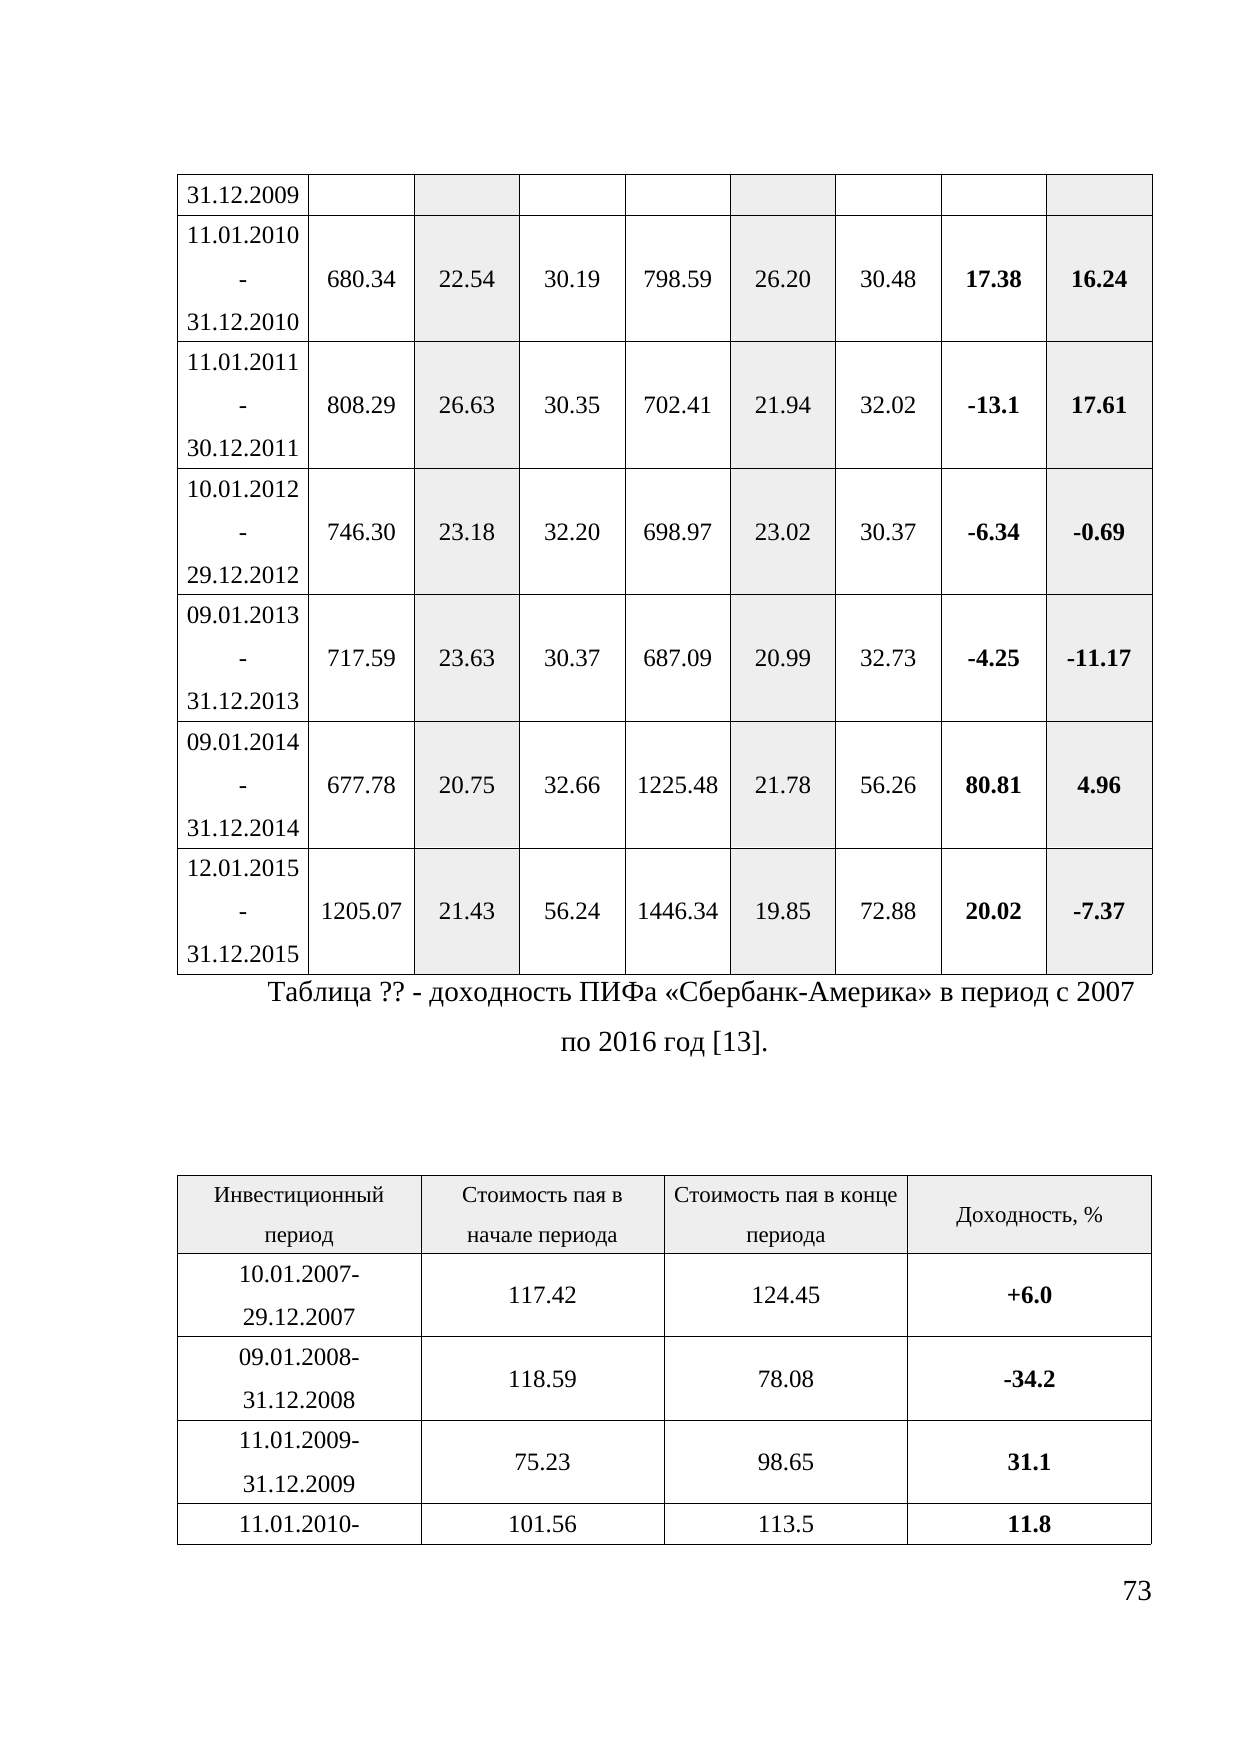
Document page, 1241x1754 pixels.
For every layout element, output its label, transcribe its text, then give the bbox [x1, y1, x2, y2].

table_cell [520, 175, 625, 215]
table_cell 75.23 [422, 1421, 664, 1503]
table_cell 98.65 [665, 1421, 907, 1503]
table_cell 746.30 [309, 469, 414, 594]
table_cell 117.42 [422, 1254, 664, 1336]
table_cell [942, 175, 1046, 215]
table_cell 21.43 [415, 849, 519, 974]
table_cell 21.94 [731, 342, 835, 468]
table_cell [731, 175, 835, 215]
table_cell 11.01.2010- [178, 1504, 421, 1543]
table_cell 31.1 [908, 1421, 1151, 1503]
table_cell 72.88 [836, 849, 941, 974]
table_cell 4.96 [1047, 722, 1152, 847]
table_cell 11.8 [908, 1504, 1151, 1543]
table_cell 32.66 [520, 722, 625, 847]
table_cell 31.12.2009 [178, 175, 308, 215]
table_cell [836, 175, 941, 215]
table_cell 12.01.2015- 31.12.2015 [178, 849, 308, 974]
table_cell 30.37 [836, 469, 941, 594]
table_cell 56.26 [836, 722, 941, 847]
table_cell 11.01.2009- 31.12.2009 [178, 1421, 421, 1503]
table_cell 56.24 [520, 849, 625, 974]
table_cell 22.54 [415, 216, 519, 341]
table_cell 798.59 [626, 216, 730, 341]
table_cell 32.02 [836, 342, 941, 468]
table_cell 17.61 [1047, 342, 1152, 468]
table_cell 687.09 [626, 595, 730, 721]
table_cell 1205.07 [309, 849, 414, 974]
table_cell +6.0 [908, 1254, 1151, 1336]
table_cell 09.01.2008- 31.12.2008 [178, 1337, 421, 1420]
table_cell 21.78 [731, 722, 835, 847]
table_cell 1446.34 [626, 849, 730, 974]
text Таблица ?? - доходность ПИФа «Сбербанк-Америка» в период с 2007 по 2016 год [13]. [177, 975, 1152, 1058]
table_cell 118.59 [422, 1337, 664, 1420]
table_cell -0.69 [1047, 469, 1152, 594]
table_cell 20.99 [731, 595, 835, 721]
table_cell 1225.48 [626, 722, 730, 847]
table_cell 30.35 [520, 342, 625, 468]
table_cell 113.5 [665, 1504, 907, 1543]
table_cell 16.24 [1047, 216, 1152, 341]
table_cell 30.37 [520, 595, 625, 721]
table_cell 80.81 [942, 722, 1046, 847]
table_cell 11.01.2011- 30.12.2011 [178, 342, 308, 468]
table_cell 26.63 [415, 342, 519, 468]
table_cell 30.48 [836, 216, 941, 341]
table_cell [415, 175, 519, 215]
table_cell -7.37 [1047, 849, 1152, 974]
table_cell 680.34 [309, 216, 414, 341]
table_cell 702.41 [626, 342, 730, 468]
table_header Инвестиционный период [178, 1176, 421, 1253]
table_cell 11.01.2010- 31.12.2010 [178, 216, 308, 341]
table_cell -11.17 [1047, 595, 1152, 721]
table_cell 23.63 [415, 595, 519, 721]
table_cell -34.2 [908, 1337, 1151, 1420]
table_cell 101.56 [422, 1504, 664, 1543]
table_cell 09.01.2014- 31.12.2014 [178, 722, 308, 847]
table_cell 677.78 [309, 722, 414, 847]
table_cell 19.85 [731, 849, 835, 974]
table_cell 10.01.2012- 29.12.2012 [178, 469, 308, 594]
table_cell -13.1 [942, 342, 1046, 468]
table_cell 698.97 [626, 469, 730, 594]
table_cell 23.18 [415, 469, 519, 594]
table_header Стоимость пая в конце периода [665, 1176, 907, 1253]
table_cell 10.01.2007- 29.12.2007 [178, 1254, 421, 1336]
table_cell [1047, 175, 1152, 215]
table_cell 32.73 [836, 595, 941, 721]
table_cell 78.08 [665, 1337, 907, 1420]
table_cell 808.29 [309, 342, 414, 468]
table_cell 20.75 [415, 722, 519, 847]
table_cell 30.19 [520, 216, 625, 341]
table_cell -6.34 [942, 469, 1046, 594]
table_cell -4.25 [942, 595, 1046, 721]
table_header Стоимость пая в начале периода [422, 1176, 664, 1253]
table_cell 17.38 [942, 216, 1046, 341]
table_cell 32.20 [520, 469, 625, 594]
table_cell [626, 175, 730, 215]
table_header Доходность, % [908, 1176, 1151, 1253]
table_cell [309, 175, 414, 215]
table_cell 23.02 [731, 469, 835, 594]
table_cell 124.45 [665, 1254, 907, 1336]
table_cell 26.20 [731, 216, 835, 341]
table_cell 09.01.2013- 31.12.2013 [178, 595, 308, 721]
table_cell 717.59 [309, 595, 414, 721]
table_cell 20.02 [942, 849, 1046, 974]
